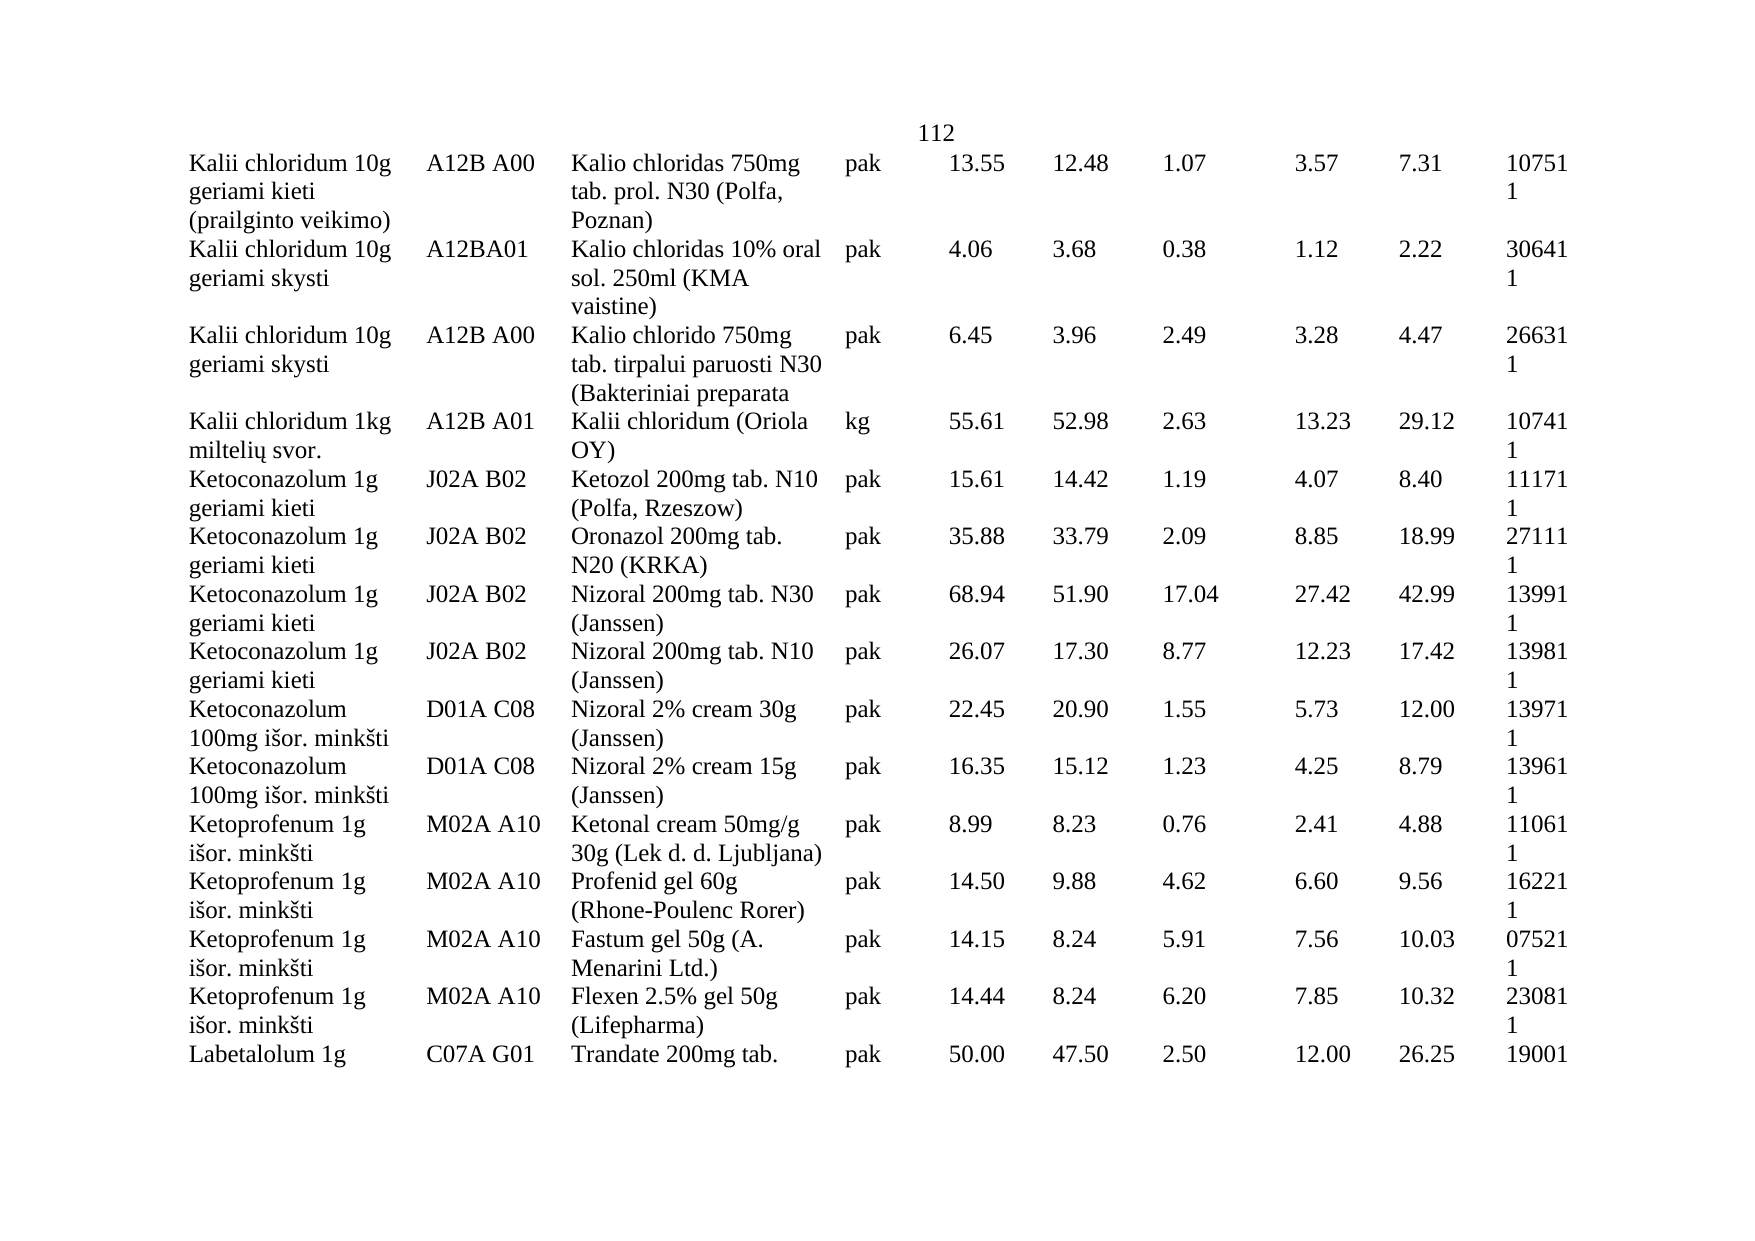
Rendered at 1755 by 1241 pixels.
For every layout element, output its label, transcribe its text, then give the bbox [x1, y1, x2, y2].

table_cell 2.22 [1388, 234, 1494, 320]
table_cell 7.56 [1283, 924, 1387, 981]
table_cell [1589, 866, 1595, 924]
table_cell 15.61 [938, 464, 1041, 521]
table_cell A12B A00 [415, 320, 559, 406]
table_cell [1589, 1039, 1595, 1068]
table_cell 35.88 [938, 521, 1041, 579]
table_cell 3.96 [1041, 320, 1151, 406]
table_cell 6.60 [1283, 866, 1387, 924]
table_cell 8.99 [938, 809, 1041, 866]
table_cell 22.45 [938, 694, 1041, 751]
table_cell 13.55 [938, 148, 1041, 234]
table_cell 271111 [1495, 521, 1589, 579]
table_cell 4.47 [1388, 320, 1494, 406]
table_cell J02A B02 [415, 636, 559, 694]
table_cell kg [834, 406, 937, 464]
table_cell [1589, 636, 1595, 694]
table_cell M02A A10 [415, 981, 559, 1039]
table_cell 52.98 [1041, 406, 1151, 464]
table_cell 0.76 [1151, 809, 1283, 866]
table_cell 2.50 [1151, 1039, 1283, 1068]
table_cell 8.24 [1041, 981, 1151, 1039]
table_cell 9.88 [1041, 866, 1151, 924]
table_cell 16.35 [938, 751, 1041, 809]
table_cell [1589, 981, 1595, 1039]
table_cell 8.23 [1041, 809, 1151, 866]
table_cell pak [834, 579, 937, 636]
table_cell 139811 [1495, 636, 1589, 694]
table_cell Nizoral 200mg tab. N10 (Janssen) [560, 636, 833, 694]
table_cell Ketoconazolum 1g geriami kieti [177, 464, 415, 521]
table_cell pak [834, 751, 937, 809]
table_cell 12.48 [1041, 148, 1151, 234]
table_cell Kalii chloridum 1kg miltelių svor. [177, 406, 415, 464]
table_cell M02A A10 [415, 924, 559, 981]
table_cell Ketoconazolum 100mg išor. minkšti [177, 694, 415, 751]
table_cell 6.45 [938, 320, 1041, 406]
table_cell Ketoconazolum 1g geriami kieti [177, 521, 415, 579]
table_cell pak [834, 809, 937, 866]
table_cell A12BA01 [415, 234, 559, 320]
table_cell Kalii chloridum (Oriola OY) [560, 406, 833, 464]
table_cell Nizoral 2% cream 15g (Janssen) [560, 751, 833, 809]
table_cell pak [834, 234, 937, 320]
table_cell 10.03 [1388, 924, 1494, 981]
table_cell [1589, 694, 1595, 751]
table_cell 42.99 [1388, 579, 1494, 636]
table_cell 14.42 [1041, 464, 1151, 521]
table_cell Trandate 200mg tab. [560, 1039, 833, 1068]
table_cell Ketozol 200mg tab. N10 (Polfa, Rzeszow) [560, 464, 833, 521]
table_cell 8.24 [1041, 924, 1151, 981]
table_cell 3.28 [1283, 320, 1387, 406]
table_cell 8.77 [1151, 636, 1283, 694]
table_cell Kalii chloridum 10g geriami skysti [177, 234, 415, 320]
table_cell Profenid gel 60g (Rhone-Poulenc Rorer) [560, 866, 833, 924]
table_cell D01A C08 [415, 694, 559, 751]
table_cell C07A G01 [415, 1039, 559, 1068]
table_cell 8.79 [1388, 751, 1494, 809]
table_cell 12.23 [1283, 636, 1387, 694]
table_cell 4.07 [1283, 464, 1387, 521]
table_cell [1589, 521, 1595, 579]
table_cell 306411 [1495, 234, 1589, 320]
table_cell 51.90 [1041, 579, 1151, 636]
table_cell Nizoral 200mg tab. N30 (Janssen) [560, 579, 833, 636]
table_cell Kalio chlorido 750mg tab. tirpalui paruosti N30 (Bakteriniai preparata [560, 320, 833, 406]
table_cell 2.09 [1151, 521, 1283, 579]
table_cell pak [834, 148, 937, 234]
table_cell Flexen 2.5% gel 50g (Lifepharma) [560, 981, 833, 1039]
table_cell A12B A00 [415, 148, 559, 234]
table_cell Ketoprofenum 1g išor. minkšti [177, 924, 415, 981]
table_cell pak [834, 464, 937, 521]
table_cell 107411 [1495, 406, 1589, 464]
table_cell [1589, 924, 1595, 981]
table_cell 1.23 [1151, 751, 1283, 809]
table_cell M02A A10 [415, 809, 559, 866]
table_cell [1589, 464, 1595, 521]
table_cell 2.49 [1151, 320, 1283, 406]
table_cell 075211 [1495, 924, 1589, 981]
table_cell 7.85 [1283, 981, 1387, 1039]
table_cell 5.91 [1151, 924, 1283, 981]
table_cell pak [834, 1039, 937, 1068]
table_cell Kalio chloridas 750mg tab. prol. N30 (Polfa, Poznan) [560, 148, 833, 234]
table_cell 8.40 [1388, 464, 1494, 521]
table_cell 1.19 [1151, 464, 1283, 521]
table_cell 9.56 [1388, 866, 1494, 924]
table_cell 139911 [1495, 579, 1589, 636]
table_cell A12B A01 [415, 406, 559, 464]
table_cell 8.85 [1283, 521, 1387, 579]
table_cell 12.00 [1388, 694, 1494, 751]
table_cell Ketoprofenum 1g išor. minkšti [177, 981, 415, 1039]
table_cell Ketoconazolum 1g geriami kieti [177, 636, 415, 694]
table_cell [1589, 751, 1595, 809]
table_cell 4.06 [938, 234, 1041, 320]
table_cell J02A B02 [415, 464, 559, 521]
table_cell 55.61 [938, 406, 1041, 464]
table_cell 13.23 [1283, 406, 1387, 464]
table_cell Fastum gel 50g (A. Menarini Ltd.) [560, 924, 833, 981]
table_cell 1.55 [1151, 694, 1283, 751]
table_cell 17.42 [1388, 636, 1494, 694]
table_cell Ketoprofenum 1g išor. minkšti [177, 809, 415, 866]
table_cell J02A B02 [415, 579, 559, 636]
table_cell 4.62 [1151, 866, 1283, 924]
table_cell 110611 [1495, 809, 1589, 866]
table_cell Oronazol 200mg tab. N20 (KRKA) [560, 521, 833, 579]
table_cell [1589, 148, 1595, 234]
table_cell 139711 [1495, 694, 1589, 751]
table_cell 2.41 [1283, 809, 1387, 866]
table_cell 26.25 [1388, 1039, 1494, 1068]
table_cell J02A B02 [415, 521, 559, 579]
table_cell [1589, 234, 1595, 320]
table_cell [1589, 579, 1595, 636]
table_cell pak [834, 924, 937, 981]
table_cell 2.63 [1151, 406, 1283, 464]
table_cell 5.73 [1283, 694, 1387, 751]
table_cell D01A C08 [415, 751, 559, 809]
table_cell 50.00 [938, 1039, 1041, 1068]
table_cell 107511 [1495, 148, 1589, 234]
table_cell pak [834, 981, 937, 1039]
table_cell 3.57 [1283, 148, 1387, 234]
table_cell M02A A10 [415, 866, 559, 924]
table_cell 230811 [1495, 981, 1589, 1039]
table_cell 14.44 [938, 981, 1041, 1039]
table_cell 68.94 [938, 579, 1041, 636]
table_cell 7.31 [1388, 148, 1494, 234]
table_cell 26.07 [938, 636, 1041, 694]
table_cell pak [834, 694, 937, 751]
table_cell 33.79 [1041, 521, 1151, 579]
table_cell 15.12 [1041, 751, 1151, 809]
table_cell 4.25 [1283, 751, 1387, 809]
table_cell 29.12 [1388, 406, 1494, 464]
table_cell pak [834, 320, 937, 406]
table_cell Kalii chloridum 10g geriami kieti (prailginto veikimo) [177, 148, 415, 234]
table_cell 1.07 [1151, 148, 1283, 234]
table_cell pak [834, 636, 937, 694]
table_cell 111711 [1495, 464, 1589, 521]
table_cell 19001 [1495, 1039, 1589, 1068]
table_cell 0.38 [1151, 234, 1283, 320]
table_cell 17.30 [1041, 636, 1151, 694]
table_cell 12.00 [1283, 1039, 1387, 1068]
table_cell 27.42 [1283, 579, 1387, 636]
table_cell 3.68 [1041, 234, 1151, 320]
table_cell 266311 [1495, 320, 1589, 406]
table_cell Kalio chloridas 10% oral sol. 250ml (KMA vaistine) [560, 234, 833, 320]
table_cell Kalii chloridum 10g geriami skysti [177, 320, 415, 406]
table_cell 14.15 [938, 924, 1041, 981]
table_cell pak [834, 521, 937, 579]
table_cell pak [834, 866, 937, 924]
table_cell [1589, 406, 1595, 464]
table_cell Ketonal cream 50mg/g 30g (Lek d. d. Ljubljana) [560, 809, 833, 866]
table_cell 6.20 [1151, 981, 1283, 1039]
table_cell Ketoprofenum 1g išor. minkšti [177, 866, 415, 924]
table_cell 14.50 [938, 866, 1041, 924]
table_cell 17.04 [1151, 579, 1283, 636]
table_cell 20.90 [1041, 694, 1151, 751]
table_cell 4.88 [1388, 809, 1494, 866]
table_cell 10.32 [1388, 981, 1494, 1039]
table_cell 162211 [1495, 866, 1589, 924]
table_cell Ketoconazolum 1g geriami kieti [177, 579, 415, 636]
table_cell Ketoconazolum 100mg išor. minkšti [177, 751, 415, 809]
table_cell [1589, 809, 1595, 866]
table_cell 1.12 [1283, 234, 1387, 320]
table_cell Nizoral 2% cream 30g (Janssen) [560, 694, 833, 751]
table_cell 47.50 [1041, 1039, 1151, 1068]
table_cell [1589, 320, 1595, 406]
table_cell Labetalolum 1g [177, 1039, 415, 1068]
table_cell 18.99 [1388, 521, 1494, 579]
table_cell 139611 [1495, 751, 1589, 809]
